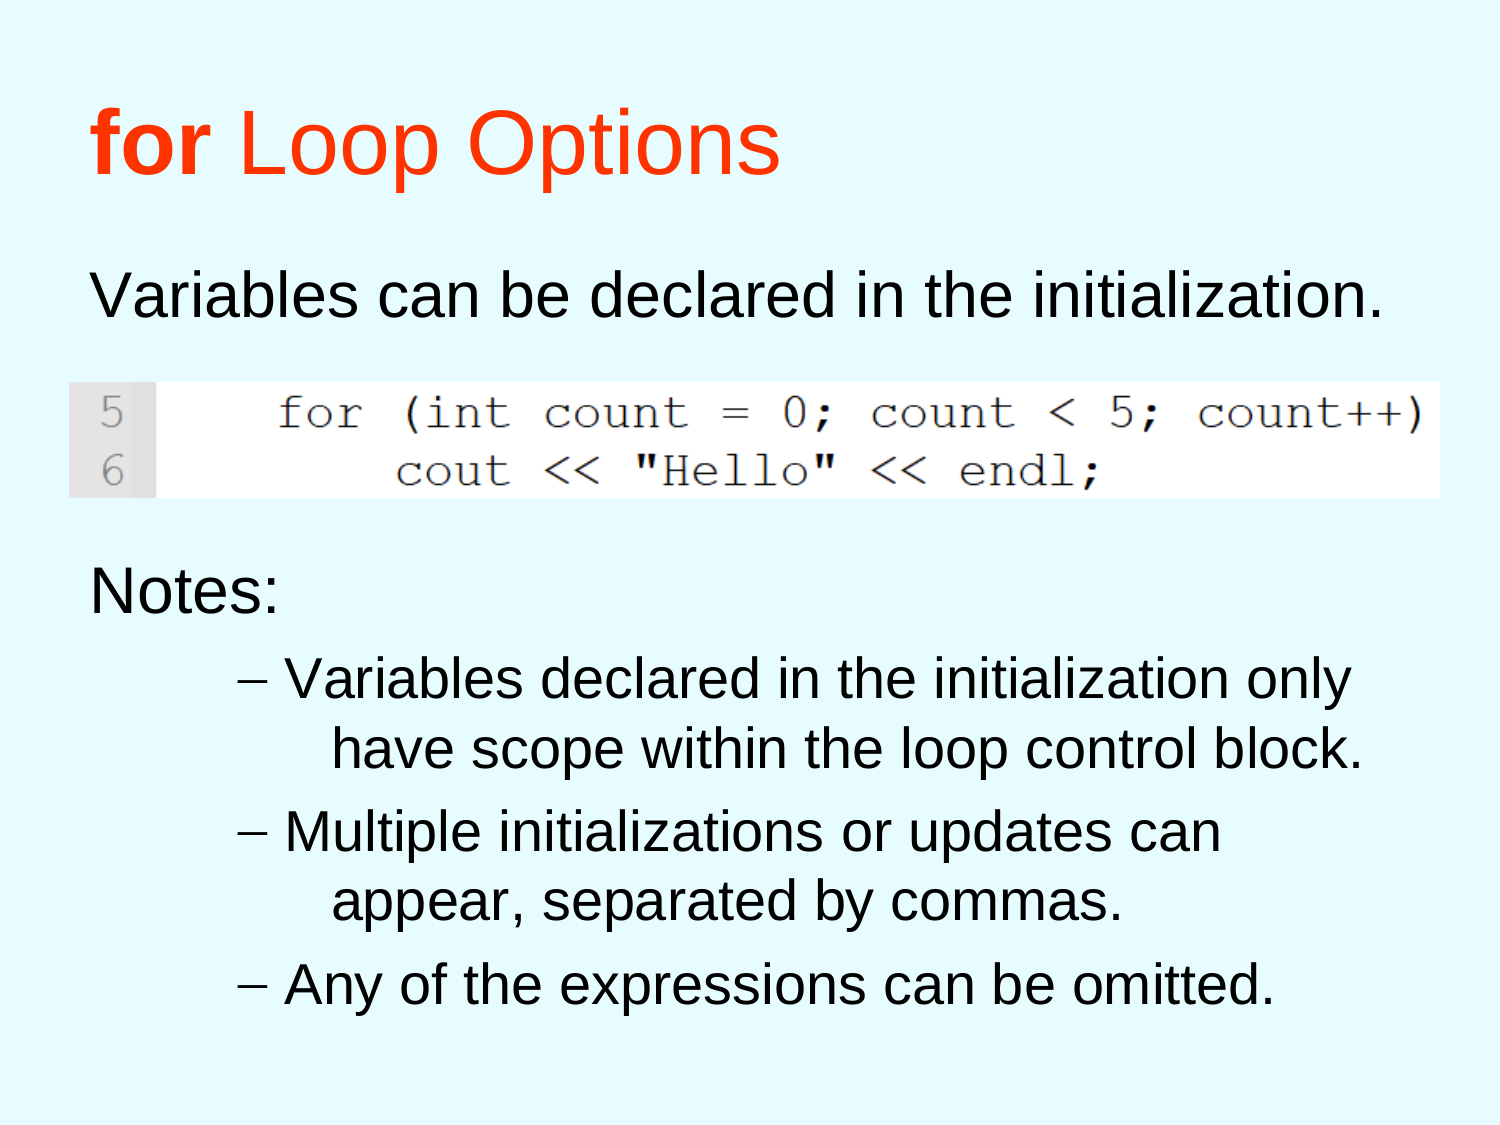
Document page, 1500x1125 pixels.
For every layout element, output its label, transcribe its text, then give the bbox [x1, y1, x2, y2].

list Variables can be declared in the initialization. [75, 244, 1423, 343]
list Notes: Variables declared in the initialization only have scope within the loop control block. Multiple initializations or updates can appear, separated by commas. Any of the expressions can be omitted. [75, 540, 1423, 1024]
title for Loop Options [75, 45, 1423, 231]
picture [69, 382, 1440, 498]
